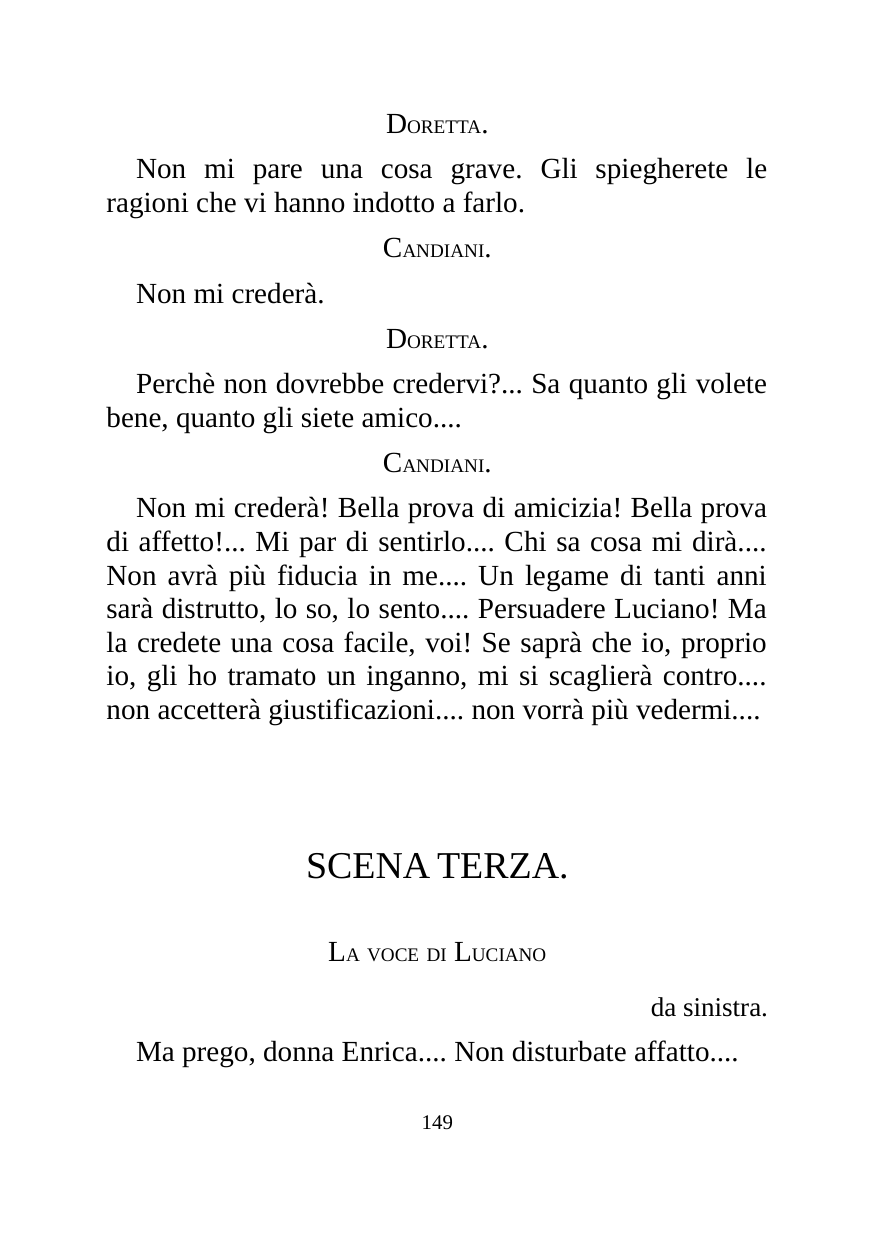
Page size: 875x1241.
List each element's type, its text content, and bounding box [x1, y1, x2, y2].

text da sinistra. [402, 991, 768, 1022]
subtitle SCENA TERZA. [106, 843, 768, 887]
text Candiani. [106, 230, 768, 264]
text Non mi pare una cosa grave. Gli spiegherete le ragioni che vi hanno indotto a farlo. [106, 152, 768, 219]
text Doretta. [106, 321, 768, 354]
text Doretta. [106, 106, 768, 140]
text Non mi crederà! Bella prova di amicizia! Bella prova di affetto!... Mi par di sentirlo.... Chi sa cosa mi dirà.... Non avrà più fiducia in me.... Un legame di tanti anni sarà distrutto, lo so, lo sento.... Persuadere Luciano! Ma la credete una cosa facile, voi! Se saprà che io, proprio io, gli ho tramato un inganno, mi si scaglierà contro.... non accetterà giustificazioni.... non vorrà più vedermi.... [106, 491, 768, 725]
text Non mi crederà. [106, 276, 768, 309]
text Candiani. [106, 445, 768, 479]
text Perchè non dovrebbe credervi?... Sa quanto gli volete bene, quanto gli siete amico.... [106, 366, 768, 433]
text Ma prego, donna Enrica.... Non disturbate affatto.... [106, 1034, 768, 1068]
text La voce di Luciano [106, 934, 768, 968]
